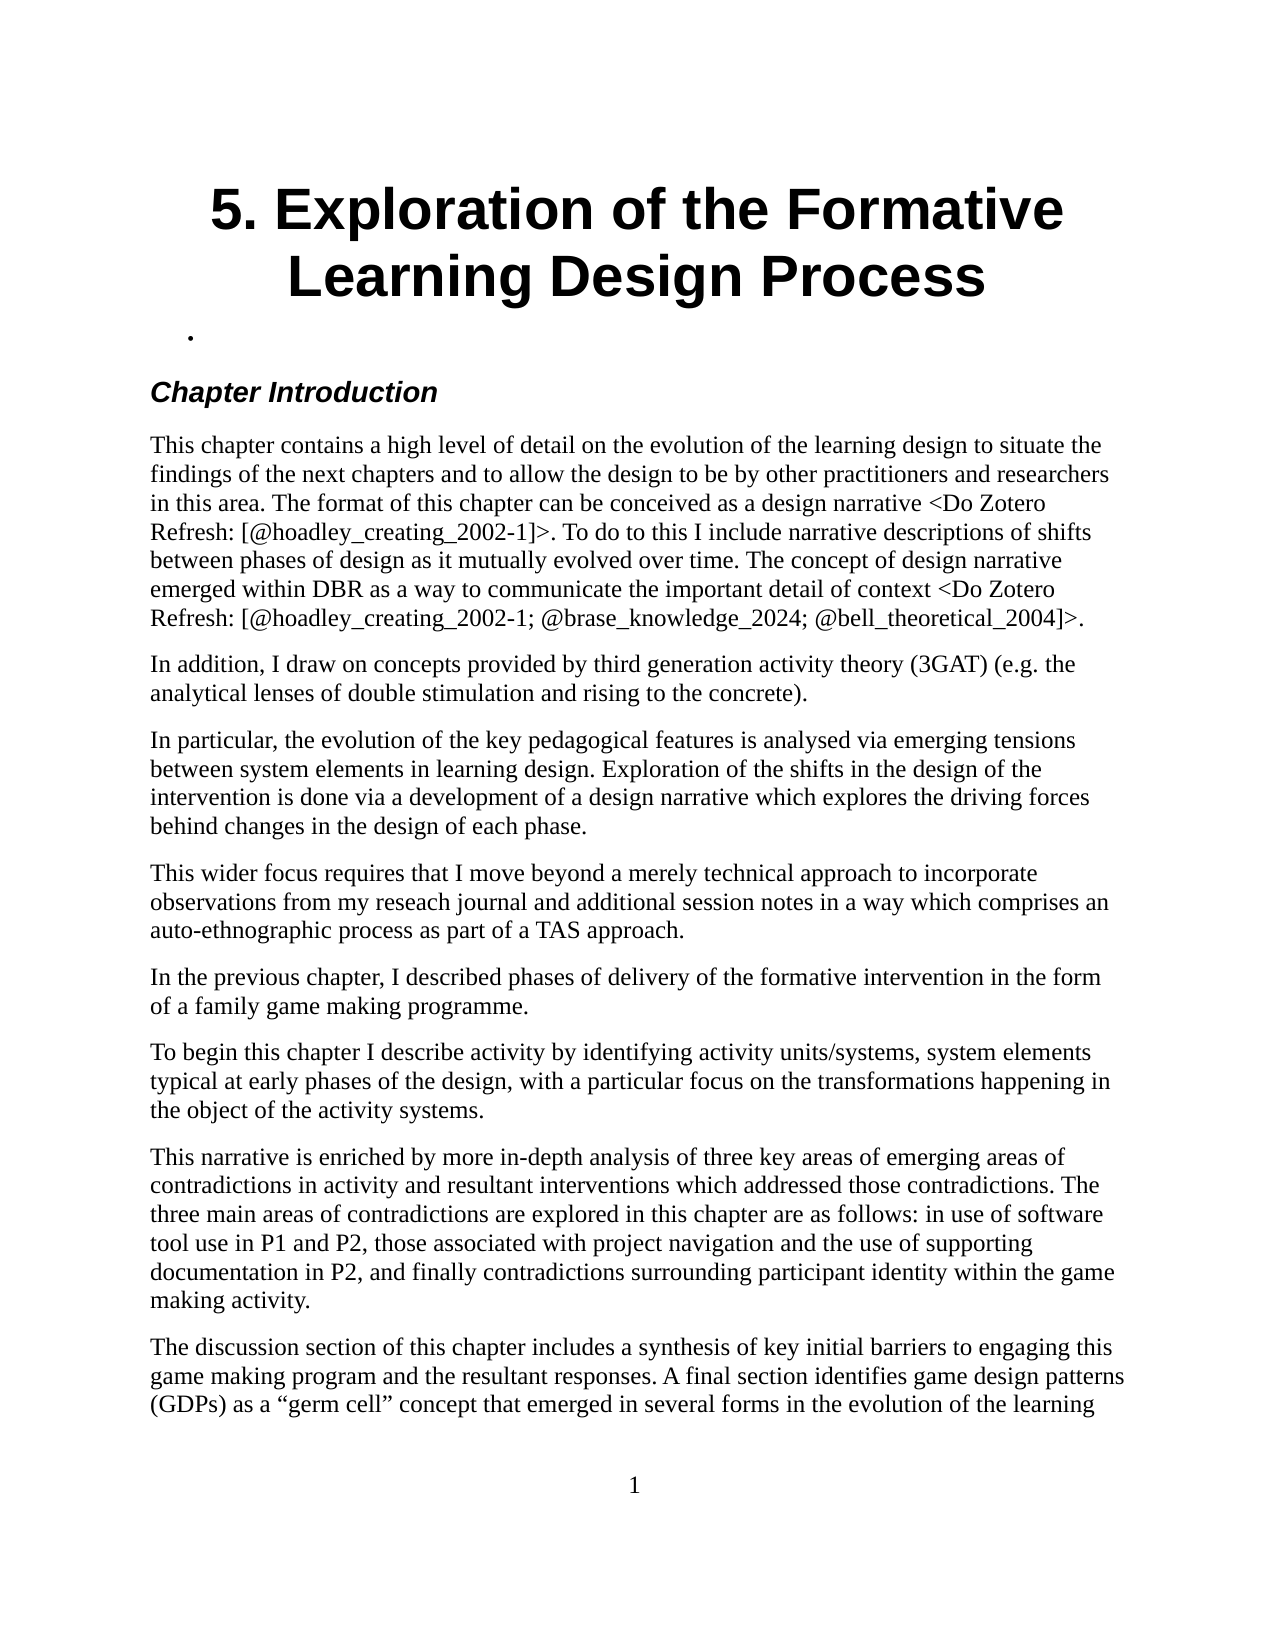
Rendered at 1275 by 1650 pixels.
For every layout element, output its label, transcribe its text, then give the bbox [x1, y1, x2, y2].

text This wider focus requires that I move beyond a merely technical approach to incorporate observations from my reseach journal and additional session notes in a way which comprises an auto-ethnographic process as part of a TAS approach. [150, 858, 1125, 944]
text In particular, the evolution of the key pedagogical features is analysed via emerging tensions between system elements in learning design. Exploration of the shifts in the design of the intervention is done via a development of a design narrative which explores the driving forces behind changes in the design of each phase. [150, 725, 1125, 840]
text In addition, I draw on concepts provided by third generation activity theory (3GAT) (e.g. the analytical lenses of double stimulation and rising to the concrete). [150, 649, 1125, 707]
text To begin this chapter I describe activity by identifying activity units/systems, system elements typical at early phases of the design, with a particular focus on the transformations happening in the object of the activity systems. [150, 1037, 1125, 1124]
text In the previous chapter, I described phases of delivery of the formative intervention in the form of a family game making programme. [150, 962, 1125, 1019]
text The discussion section of this chapter includes a synthesis of key initial barriers to engaging this game making program and the resultant responses. A final section identifies game design patterns (GDPs) as a “germ cell” concept that emerged in several forms in the evolution of the learning [150, 1332, 1125, 1418]
title 5. Exploration of the Formative Learning Design Process [150, 175, 1125, 309]
subtitle Chapter Introduction [150, 375, 1125, 409]
text This narrative is enriched by more in-depth analysis of three key areas of emerging areas of contradictions in activity and resultant interventions which addressed those contradictions. The three main areas of contradictions are explored in this chapter are as follows: in use of software tool use in P1 and P2, those associated with project navigation and the use of supporting documentation in P2, and finally contradictions surrounding participant identity within the game making activity. [150, 1142, 1125, 1314]
text This chapter contains a high level of detail on the evolution of the learning design to situate the findings of the next chapters and to allow the design to be by other practitioners and researchers in this area. The format of this chapter can be conceived as a design narrative <Do Zotero Refresh: [@hoadley_creating_2002-1]>. To do to this I include narrative descriptions of shifts between phases of design as it mutually evolved over time. The concept of design narrative emerged within DBR as a way to communicate the important detail of context <Do Zotero Refresh: [@hoadley_creating_2002-1; @brase_knowledge_2024; @bell_theoretical_2004]>. [150, 430, 1125, 632]
